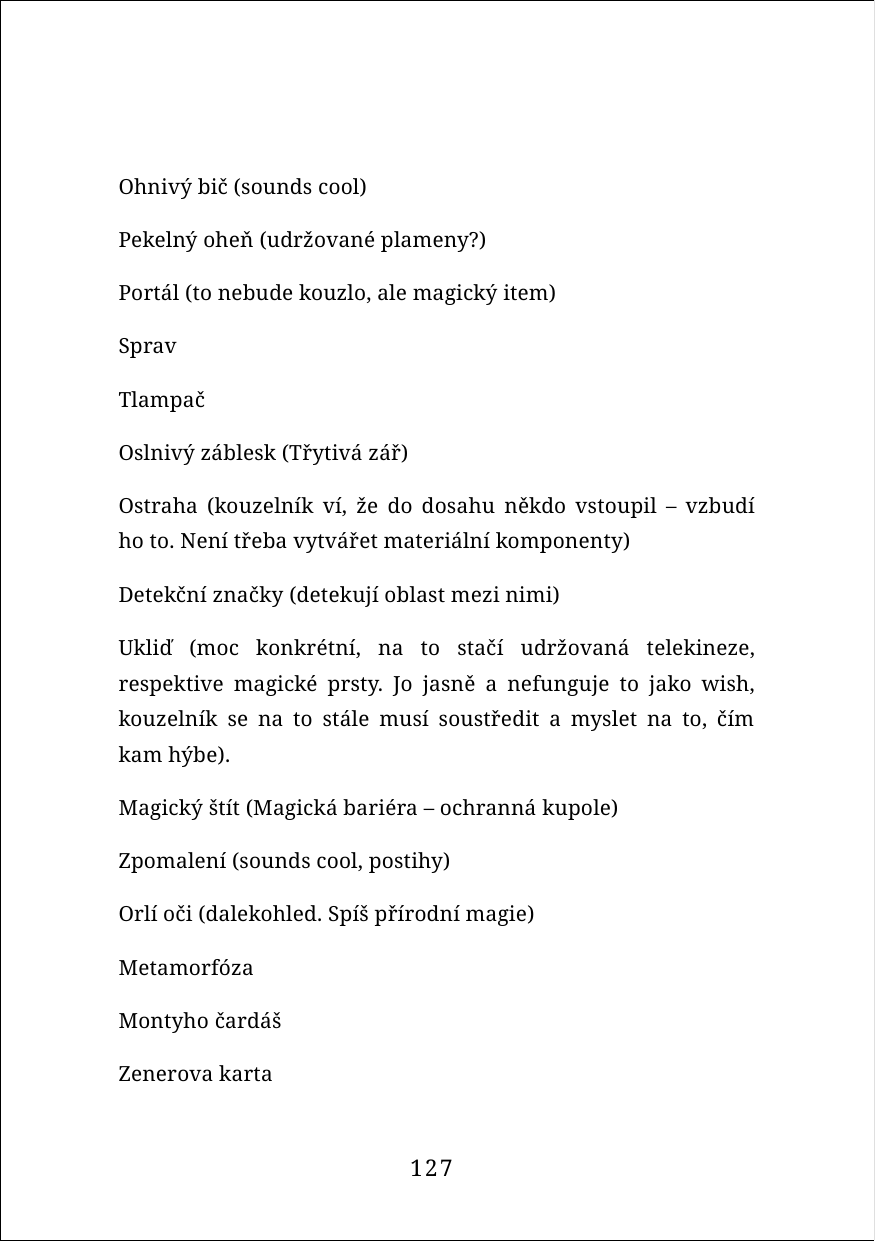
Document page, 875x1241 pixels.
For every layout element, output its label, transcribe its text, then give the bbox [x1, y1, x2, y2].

text Zpomalení (sounds cool, postihy) [118, 846, 756, 874]
text Detekční značky (detekují oblast mezi nimi) [118, 580, 756, 608]
text Ohnivý bič (sounds cool) [118, 172, 756, 200]
text Portál (to nebude kouzlo, ale magický item) [118, 278, 756, 307]
text Pekelný oheň (udržované plameny?) [118, 225, 756, 253]
text Orlí oči (dalekohled. Spíš přírodní magie) [118, 899, 756, 928]
text Oslnivý záblesk (Třytivá zář) [118, 438, 756, 466]
text Ostraha (kouzelník ví, že do dosahu někdo vstoupil – vzbudí ho to. Není třeba vytvářet materiální komponenty) [118, 491, 756, 555]
text Metamorfóza [118, 953, 756, 981]
text Sprav [118, 331, 756, 360]
text Montyho čardáš [118, 1006, 756, 1034]
text Zenerova karta [118, 1059, 756, 1087]
text Magický štít (Magická bariéra – ochranná kupole) [118, 793, 756, 821]
text Tlampač [118, 385, 756, 413]
text Ukliď (moc konkrétní, na to stačí udržovaná telekineze, respektive magické prsty. Jo jasně a nefunguje to jako wish, kouzelník se na to stále musí soustředit a myslet na to, čím kam hýbe). [118, 633, 756, 768]
